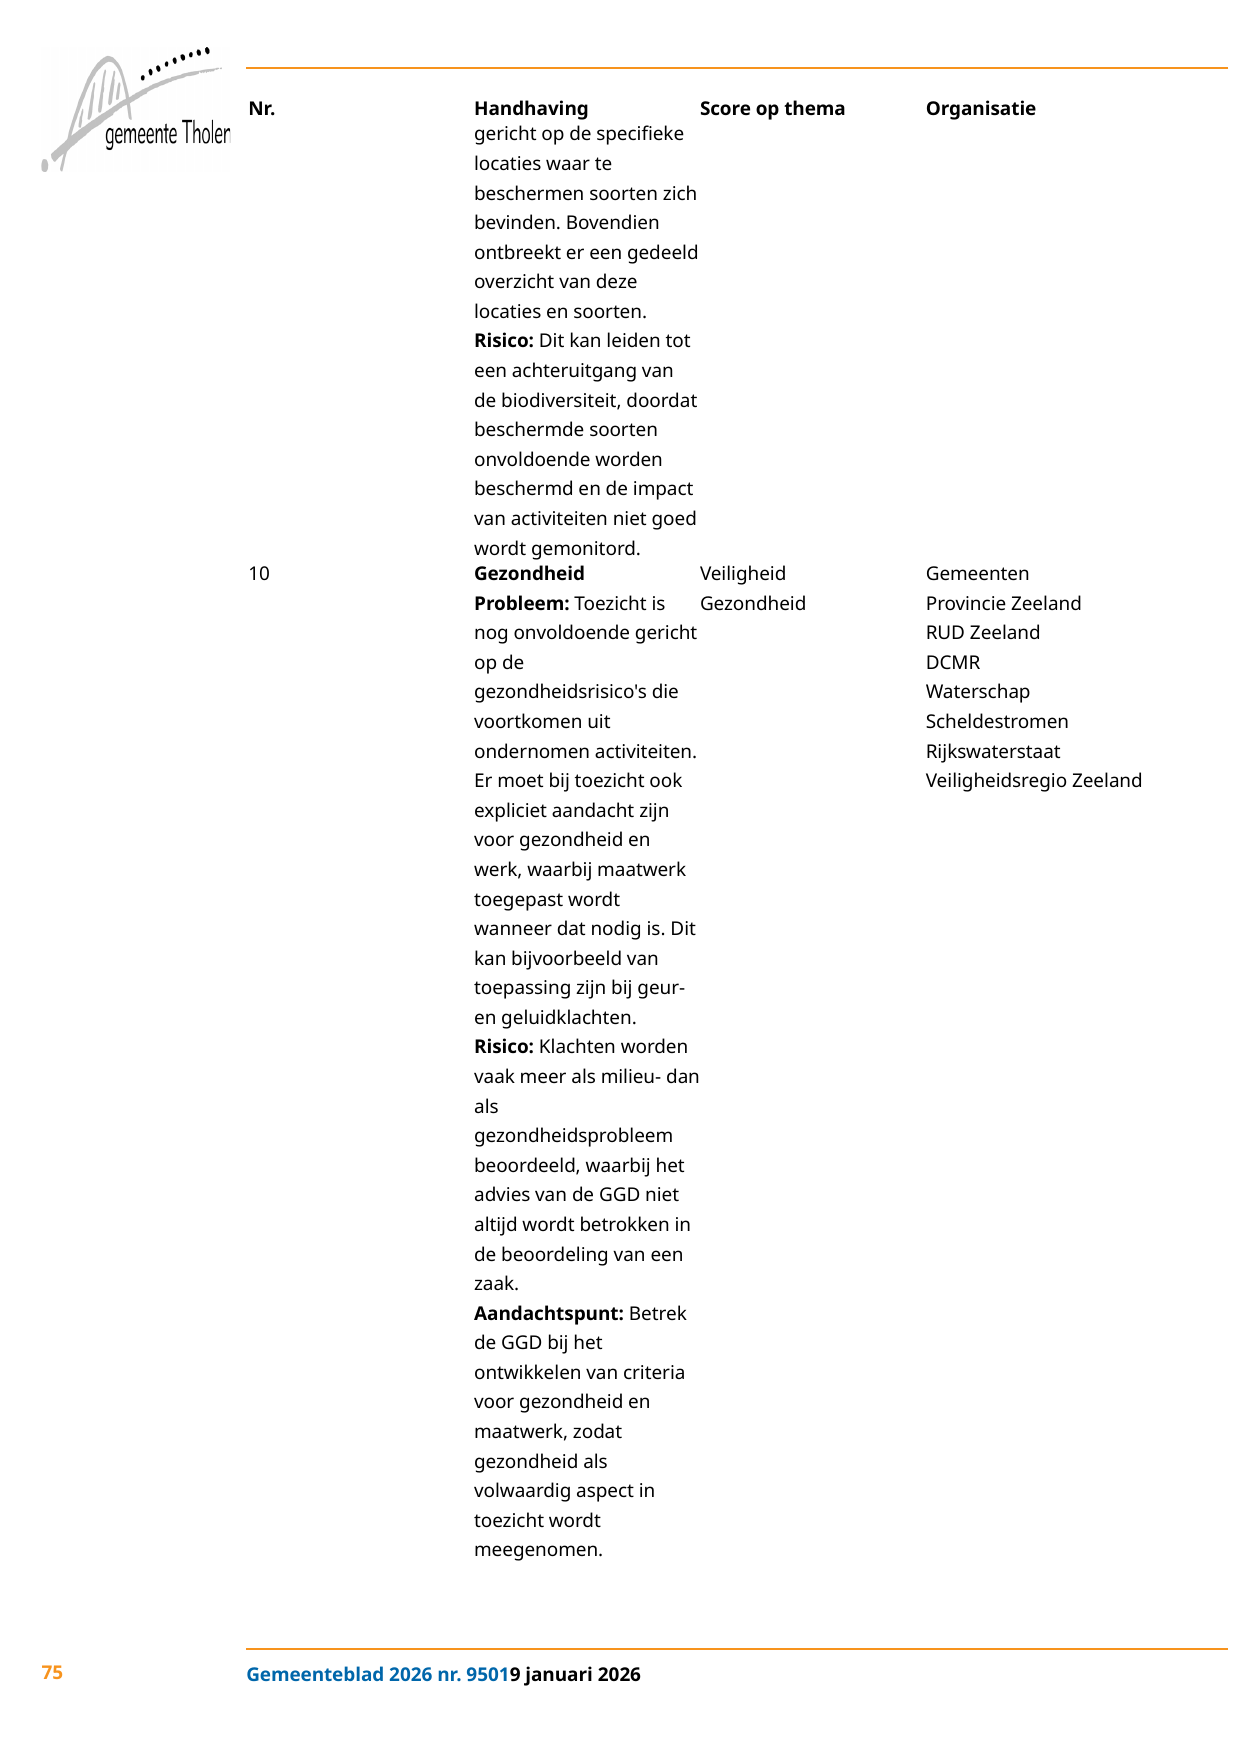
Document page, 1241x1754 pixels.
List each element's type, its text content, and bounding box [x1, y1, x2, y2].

table_header Score op thema [700, 95, 926, 121]
table_cell gericht op de specifieke locaties waar te beschermen soorten zich bevinden. Bovendien ontbreekt er een gedeeld overzicht van deze locaties en soorten. Risico: Dit kan leiden tot een achteruitgang van de biodiversiteit, doordat beschermde soorten onvoldoende worden beschermd en de impact van activiteiten niet goed wordt gemonitord. [474, 121, 700, 560]
picture [41, 47, 231, 172]
table_cell 10 [248, 560, 474, 1562]
table_cell [700, 121, 926, 560]
table_header Handhaving [474, 95, 700, 121]
table_cell Gemeenten Provincie Zeeland RUD Zeeland DCMR Waterschap Scheldestromen Rijkswaterstaat Veiligheidsregio Zeeland [926, 560, 1152, 1562]
table_cell [926, 121, 1152, 560]
table_cell Gezondheid Probleem: Toezicht is nog onvoldoende gericht op de gezondheidsrisico's die voortkomen uit ondernomen activiteiten. Er moet bij toezicht ook expliciet aandacht zijn voor gezondheid en werk, waarbij maatwerk toegepast wordt wanneer dat nodig is. Dit kan bijvoorbeeld van toepassing zijn bij geur- en geluidklachten. Risico: Klachten worden vaak meer als milieu- dan als gezondheidsprobleem beoordeeld, waarbij het advies van de GGD niet altijd wordt betrokken in de beoordeling van een zaak. Aandachtspunt: Betrek de GGD bij het ontwikkelen van criteria voor gezondheid en maatwerk, zodat gezondheid als volwaardig aspect in toezicht wordt meegenomen. [474, 560, 700, 1562]
table_header Organisatie [926, 95, 1152, 121]
table_cell [248, 121, 474, 560]
table_header Nr. [248, 95, 474, 121]
table_cell Veiligheid Gezondheid [700, 560, 926, 1562]
